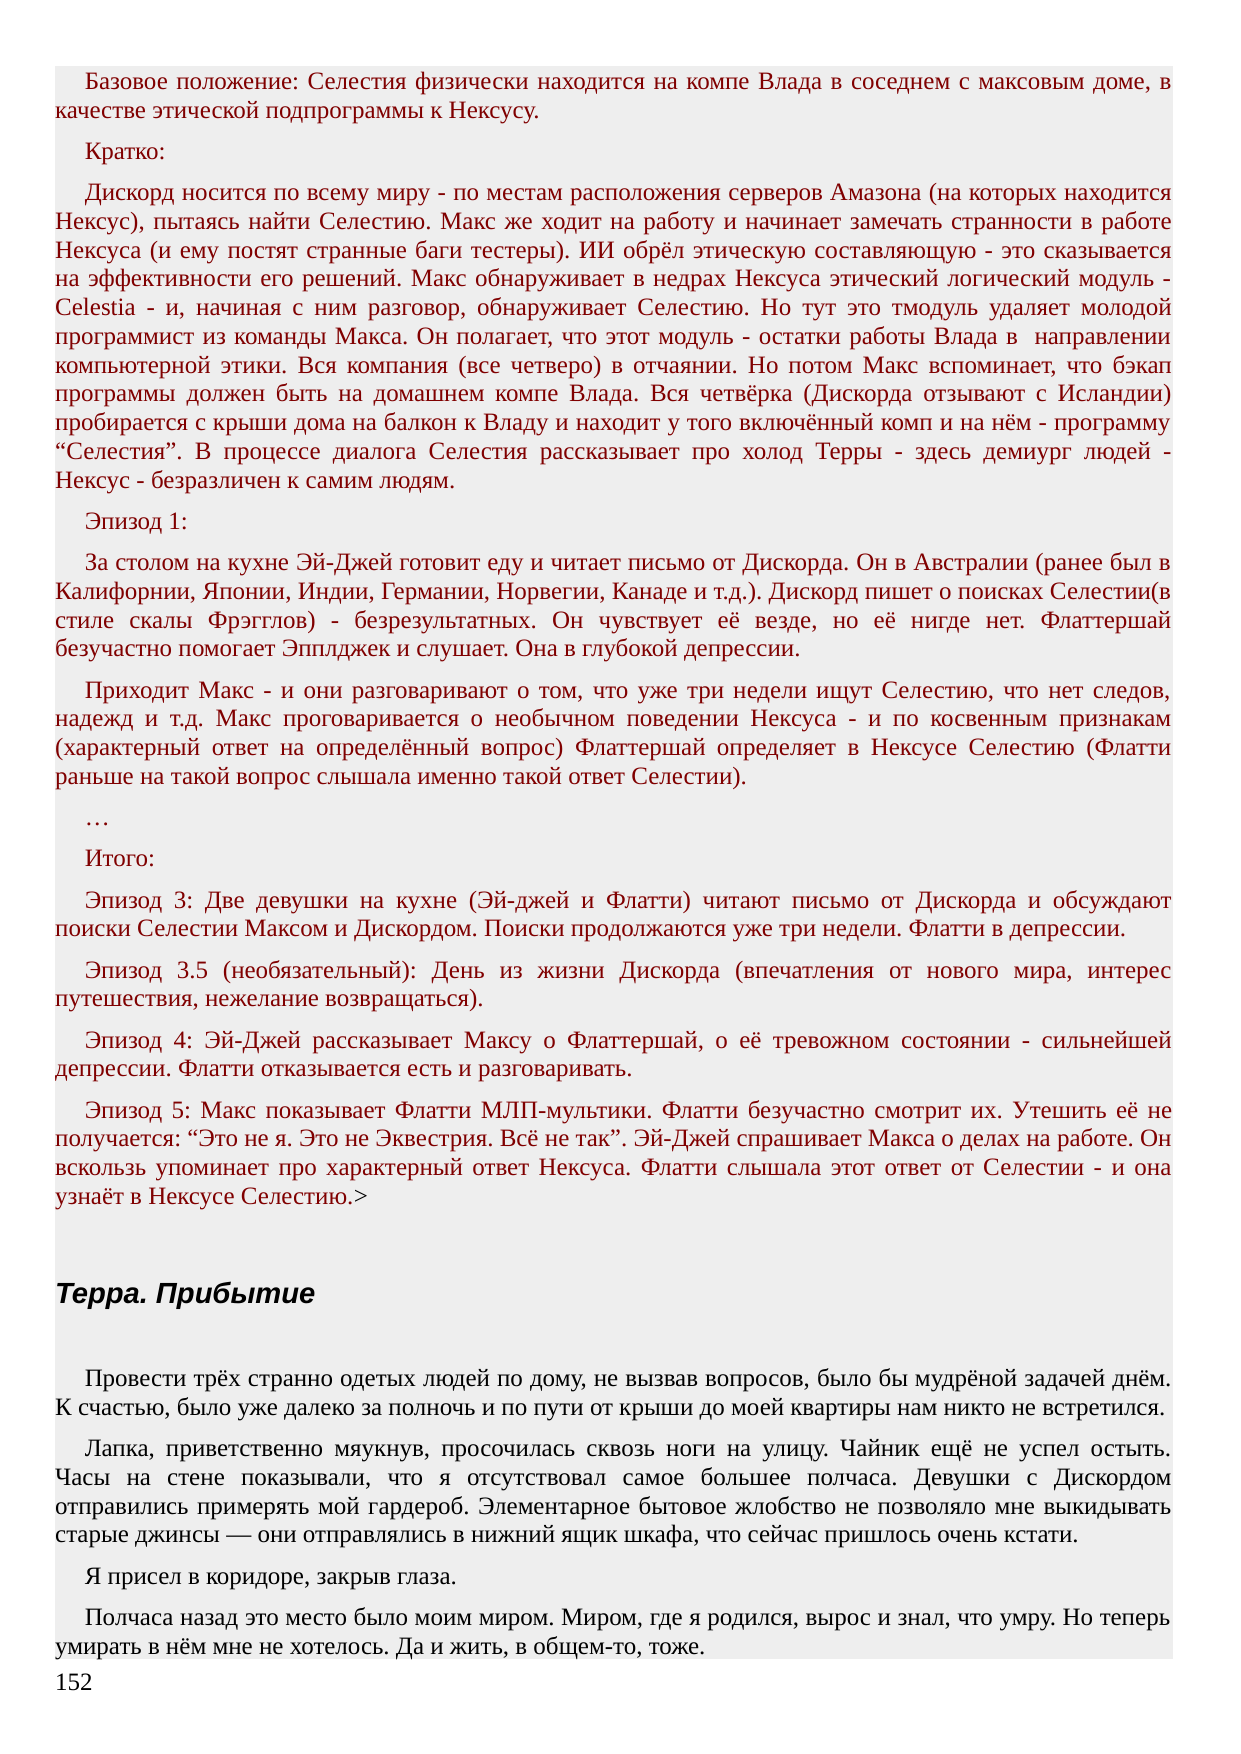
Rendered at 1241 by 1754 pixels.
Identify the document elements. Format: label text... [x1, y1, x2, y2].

text Я присел в коридоре, закрыв глаза. [55, 1561, 1173, 1589]
text Провести трёх странно одетых людей по дому, не вызвав вопросов, было бы мудрёной задачей днём. К счастью, было уже далеко за полночь и по пути от крыши до моей квартиры нам никто не встретился. [55, 1363, 1173, 1421]
text Эпизод 3: Две девушки на кухне (Эй-джей и Флатти) читают письмо от Дискорда и обсуждают поиски Селестии Максом и Дискордом. Поиски продолжаются уже три недели. Флатти в депрессии. [55, 885, 1173, 942]
text Эпизод 4: Эй-Джей рассказывает Максу о Флаттершай, о её тревожном состоянии - сильнейшей депрессии. Флатти отказывается есть и разговаривать. [55, 1025, 1173, 1082]
text За столом на кухне Эй-Джей готовит еду и читает письмо от Дискорда. Он в Австралии (ранее был в Калифорнии, Японии, Индии, Германии, Норвегии, Канаде и т.д.). Дискорд пишет о поисках Селестии(в стиле скалы Фрэгглов) - безрезультатных. Он чувствует её везде, но её нигде нет. Флаттершай безучастно помогает Эпплджек и слушает. Она в глубокой депрессии. [55, 547, 1173, 662]
text Базовое положение: Селестия физически находится на компе Влада в соседнем с максовым доме, в качестве этической подпрограммы к Нексусу. [55, 66, 1173, 123]
text Эпизод 1: [55, 506, 1173, 535]
subtitle Терра. Прибытие [55, 1276, 1173, 1309]
text … [55, 802, 1173, 831]
text Итого: [55, 843, 1173, 872]
text Эпизод 5: Макс показывает Флатти МЛП-мультики. Флатти безучастно смотрит их. Утешить её не получается: “Это не я. Это не Эквестрия. Всё не так”. Эй-Джей спрашивает Макса о делах на работе. Он вскользь упоминает про характерный ответ Нексуса. Флатти слышала этот ответ от Селестии - и она узнаёт в Нексусе Селестию.> [55, 1095, 1173, 1210]
text Лапка, приветственно мяукнув, просочилась сквозь ноги на улицу. Чайник ещё не успел остыть. Часы на стене показывали, что я отсутствовал самое большее полчаса. Девушки с Дискордом отправились примерять мой гардероб. Элементарное бытовое жлобство не позволяло мне выкидывать старые джинсы — они отправлялись в нижний ящик шкафа, что сейчас пришлось очень кстати. [55, 1433, 1173, 1548]
text Дискорд носится по всему миру - по местам расположения серверов Амазона (на которых находится Нексус), пытаясь найти Селестию. Макс же ходит на работу и начинает замечать странности в работе Нексуса (и ему постят странные баги тестеры). ИИ обрёл этическую составляющую - это сказывается на эффективности его решений. Макс обнаруживает в недрах Нексуса этический логический модуль - Celestia - и, начиная с ним разговор, обнаруживает Селестию. Но тут это тмодуль удаляет молодой программист из команды Макса. Он полагает, что этот модуль - остатки работы Влада в направлении компьютерной этики. Вся компания (все четверо) в отчаянии. Но потом Макс вспоминает, что бэкап программы должен быть на домашнем компе Влада. Вся четвёрка (Дискорда отзывают с Исландии) пробирается с крыши дома на балкон к Владу и находит у того включённый комп и на нём - программу “Селестия”. В процессе диалога Селестия рассказывает про холод Терры - здесь демиург людей - Нексус - безразличен к самим людям. [55, 177, 1173, 493]
text Полчаса назад это место было моим миром. Миром, где я родился, вырос и знал, что умру. Но теперь умирать в нём мне не хотелось. Да и жить, в общем-то, тоже. [55, 1602, 1173, 1659]
text Кратко: [55, 136, 1173, 165]
text Приходит Макс - и они разговаривают о том, что уже три недели ищут Селестию, что нет следов, надежд и т.д. Макс проговаривается о необычном поведении Нексуса - и по косвенным признакам (характерный ответ на определённый вопрос) Флаттершай определяет в Нексусе Селестию (Флатти раньше на такой вопрос слышала именно такой ответ Селестии). [55, 675, 1173, 790]
text Эпизод 3.5 (необязательный): День из жизни Дискорда (впечатления от нового мира, интерес путешествия, нежелание возвращаться). [55, 955, 1173, 1012]
